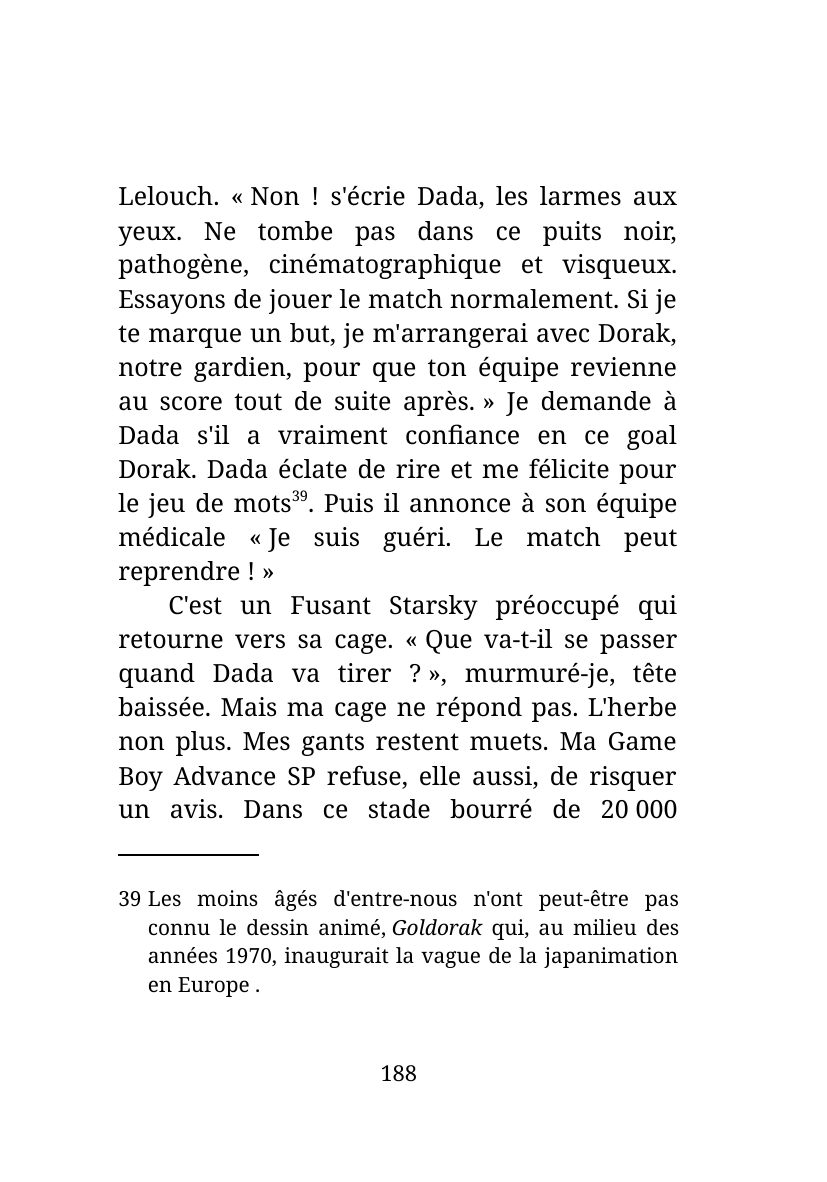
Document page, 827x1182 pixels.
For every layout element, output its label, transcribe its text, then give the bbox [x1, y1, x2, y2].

text Lelouch. « Non ! s'écrie Dada, les larmes aux yeux. Ne tombe pas dans ce puits noir, pathogène, cinématographique et visqueux. Essayons de jouer le match normalement. Si je te marque un but, je m'arrangerai avec Dorak, notre gardien, pour que ton équipe revienne au score tout de suite après. » Je demande à Dada s'il a vraiment confiance en ce goal Dorak. Dada éclate de rire et me félicite pour le jeu de mots. Puis il annonce à son équipe médicale « Je suis guéri. Le match peut reprendre ! » [118, 179, 677, 588]
text C'est un Fusant Starsky préoccupé qui retourne vers sa cage. « Que va-t-il se passer quand Dada va tirer ? », murmuré-je, tête baissée. Mais ma cage ne répond pas. L'herbe non plus. Mes gants restent muets. Ma Game Boy Advance SP refuse, elle aussi, de risquer un avis. Dans ce stade bourré de 20 000 [118, 588, 677, 826]
text Les moins âgés d'entre-nous n'ont peut-être pas connu le dessin animé, Goldorak qui, au milieu des années 1970, inaugurait la vague de la japanimation en Europe . [118, 884, 679, 998]
